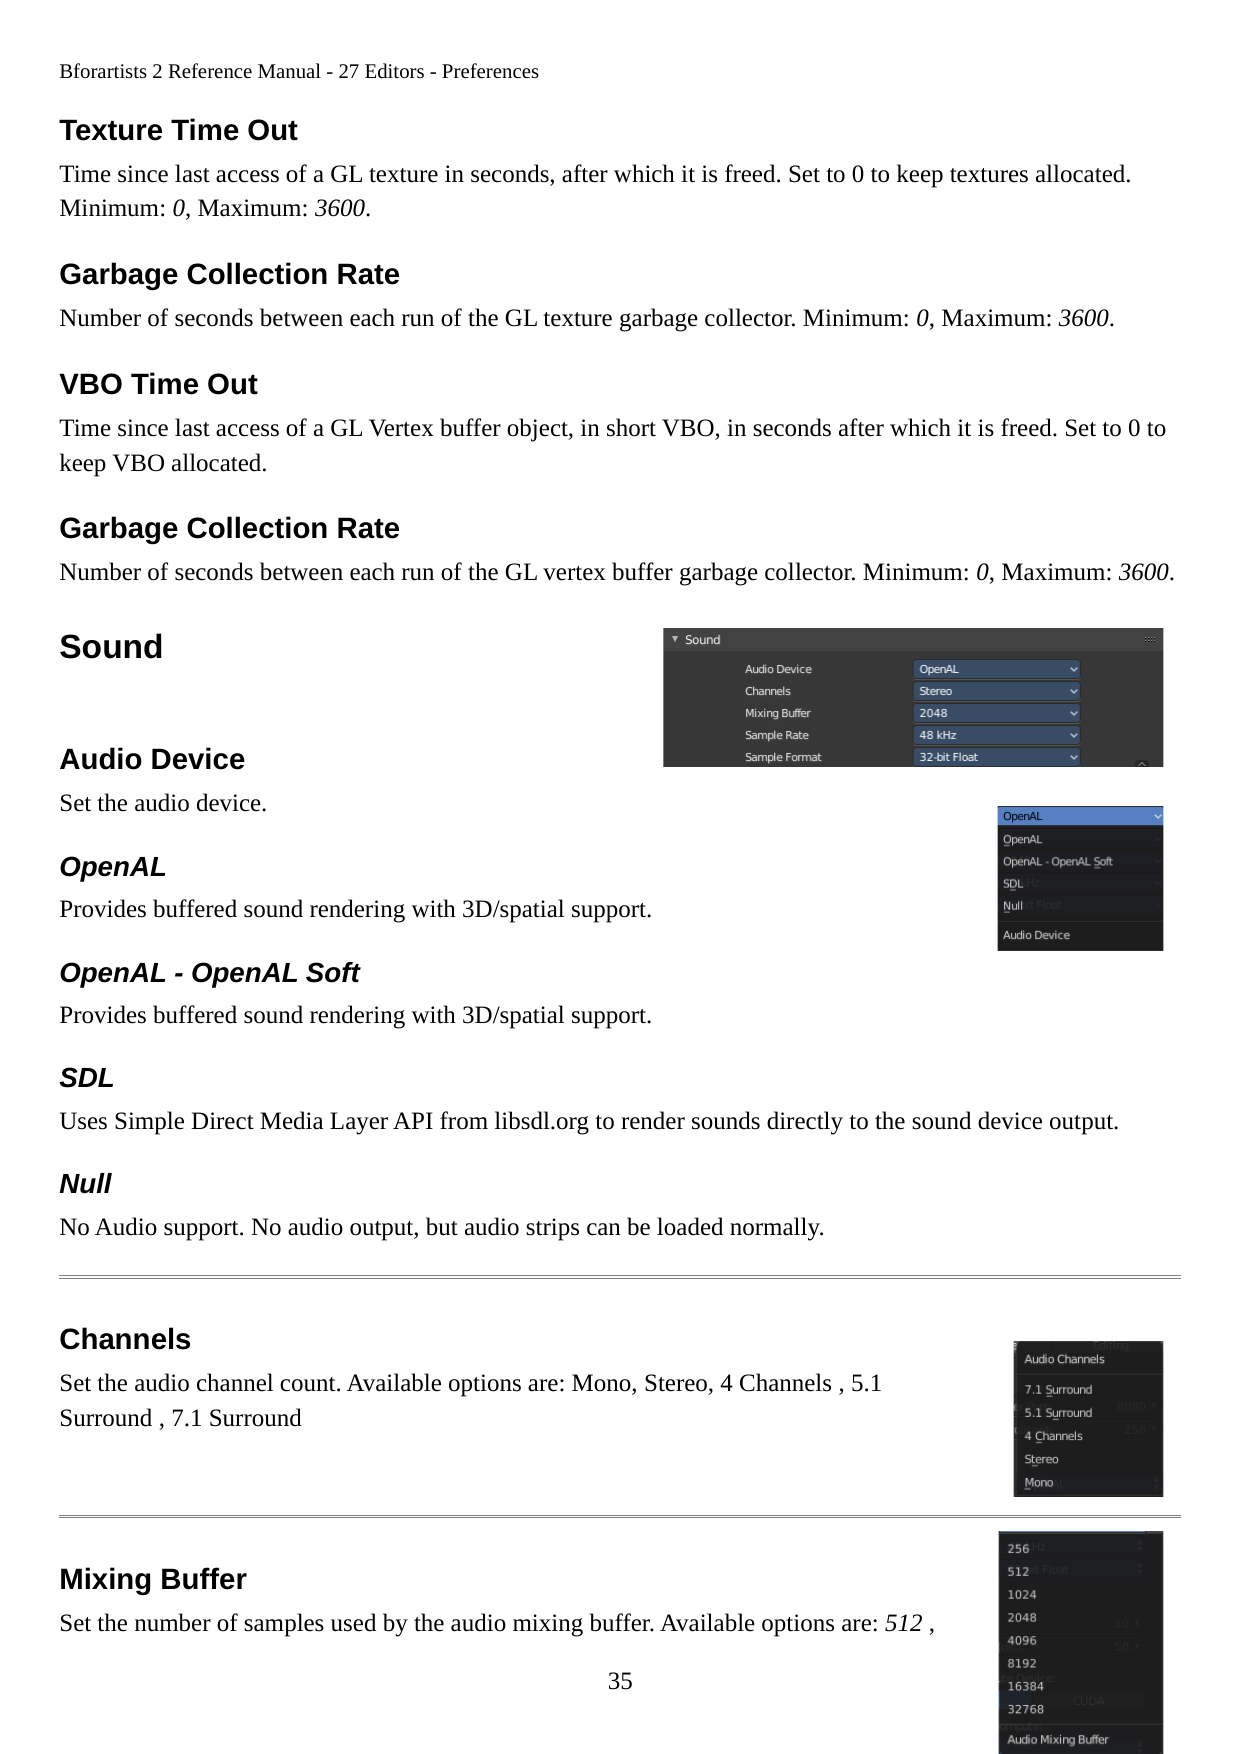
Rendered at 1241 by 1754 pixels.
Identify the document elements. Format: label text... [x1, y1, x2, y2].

subtitle [1164, 1562, 1181, 1595]
subtitle Garbage Collection Rate [59, 257, 1181, 291]
subtitle [1164, 850, 1181, 882]
text Uses Simple Direct Media Layer API from libsdl.org to render sounds directly to the sound device output. [59, 1106, 1181, 1135]
subtitle SDL [59, 1062, 1181, 1094]
subtitle Texture Time Out [59, 113, 1181, 146]
text Set the audio channel count. Available options are: Mono, Stereo, 4 Channels , 5.1 Surround , 7.1 Surround [59, 1368, 1013, 1431]
picture [1013, 1341, 1164, 1497]
picture [998, 1531, 1164, 1754]
picture [997, 806, 1164, 951]
text Time since last access of a GL Vertex buffer object, in short VBO, in seconds after which it is freed. Set to 0 to keep VBO allocated. [59, 413, 1181, 476]
subtitle Channels [59, 1322, 1181, 1356]
subtitle OpenAL - OpenAL Soft [59, 956, 1181, 988]
text Set the number of samples used by the audio mixing buffer. Available options are: 512 , [59, 1608, 998, 1637]
text Time since last access of a GL texture in seconds, after which it is freed. Set to 0 to keep textures allocated. Minimum: 0, Maximum: 3600. [59, 159, 1181, 222]
subtitle Garbage Collection Rate [59, 511, 1181, 545]
text Set the audio device. [59, 788, 1181, 817]
text Provides buffered sound rendering with 3D/spatial support. [59, 894, 997, 923]
text Number of seconds between each run of the GL vertex buffer garbage collector. Minimum: 0, Maximum: 3600. [59, 557, 1181, 586]
subtitle Mixing Buffer [59, 1562, 998, 1595]
subtitle VBO Time Out [59, 367, 1181, 401]
text No Audio support. No audio output, but audio strips can be loaded normally. [59, 1212, 1181, 1241]
subtitle Null [59, 1168, 1181, 1200]
subtitle Audio Device [59, 742, 1181, 776]
picture [663, 628, 1164, 767]
text Provides buffered sound rendering with 3D/spatial support. [59, 1000, 1181, 1029]
subtitle OpenAL [59, 850, 997, 882]
subtitle Sound [59, 627, 1181, 666]
text Number of seconds between each run of the GL texture garbage collector. Minimum: 0, Maximum: 3600. [59, 303, 1181, 332]
